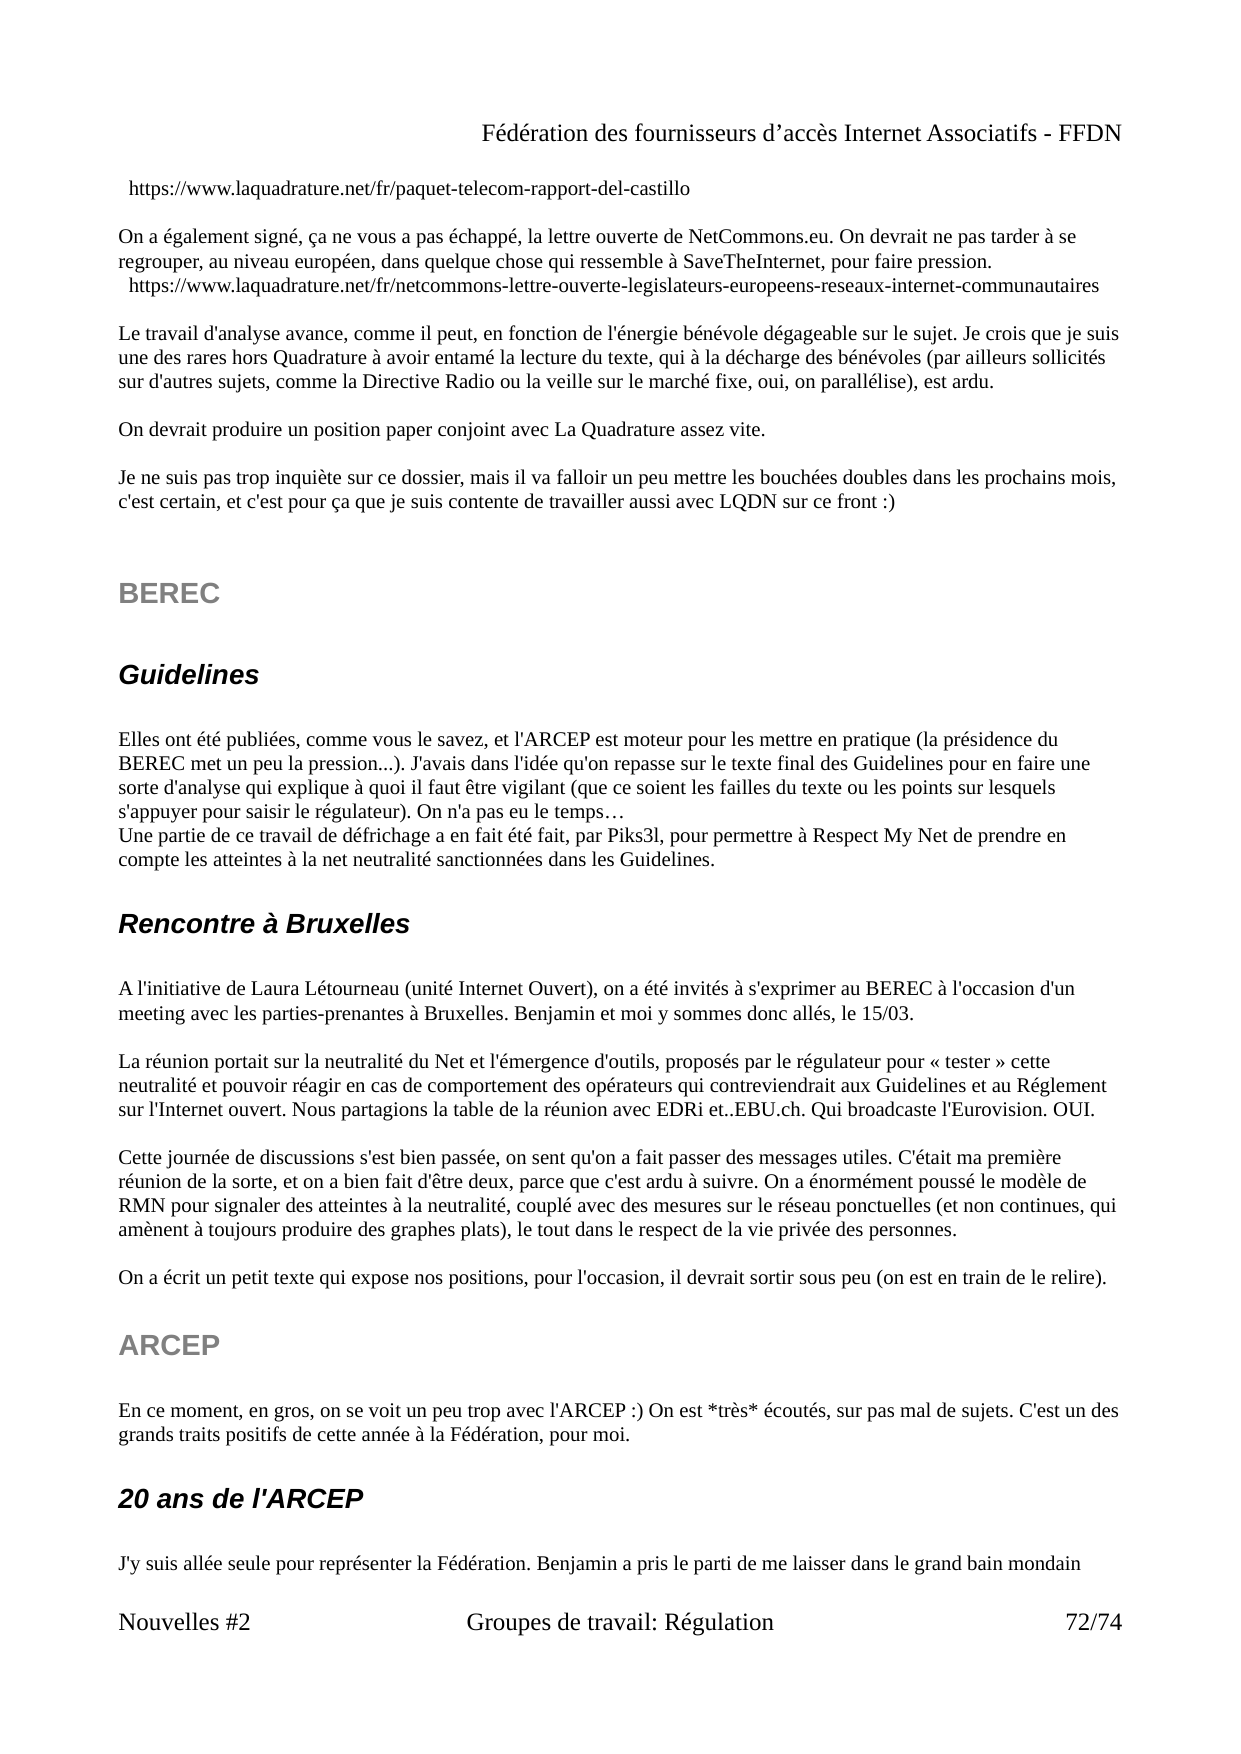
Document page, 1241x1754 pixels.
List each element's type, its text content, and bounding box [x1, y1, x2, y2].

text https://www.laquadrature.net/fr/netcommons-lettre-ouverte-legislateurs-europeens-reseaux-internet-communautaires [118, 273, 1122, 297]
text En ce moment, en gros, on se voit un peu trop avec l'ARCEP :) On est *très* écoutés, sur pas mal de sujets. C'est un des grands traits positifs de cette année à la Fédération, pour moi. [118, 1398, 1122, 1446]
text On a écrit un petit texte qui expose nos positions, pour l'occasion, il devrait sortir sous peu (on est en train de le relire). [118, 1265, 1122, 1289]
text On a également signé, ça ne vous a pas échappé, la lettre ouverte de NetCommons.eu. On devrait ne pas tarder à se regrouper, au niveau européen, dans quelque chose qui ressemble à SaveTheInternet, pour faire pression. [118, 224, 1122, 273]
text Elles ont été publiées, comme vous le savez, et l'ARCEP est moteur pour les mettre en pratique (la présidence du BEREC met un peu la pression...). J'avais dans l'idée qu'on repasse sur le texte final des Guidelines pour en faire une sorte d'analyse qui explique à quoi il faut être vigilant (que ce soient les failles du texte ou les points sur lesquels s'appuyer pour saisir le régulateur). On n'a pas eu le temps… [118, 727, 1122, 823]
subtitle BEREC [118, 576, 1122, 609]
subtitle Rencontre à Bruxelles [118, 908, 1122, 940]
subtitle ARCEP [118, 1328, 1122, 1361]
text Je ne suis pas trop inquiète sur ce dossier, mais il va falloir un peu mettre les bouchées doubles dans les prochains mois, c'est certain, et c'est pour ça que je suis contente de travailler aussi avec LQDN sur ce front :) [118, 465, 1122, 513]
text On devrait produire un position paper conjoint avec La Quadrature assez vite. [118, 417, 1122, 441]
text A l'initiative de Laura Létourneau (unité Internet Ouvert), on a été invités à s'exprimer au BEREC à l'occasion d'un meeting avec les parties-prenantes à Bruxelles. Benjamin et moi y sommes donc allés, le 15/03. [118, 976, 1122, 1024]
text J'y suis allée seule pour représenter la Fédération. Benjamin a pris le parti de me laisser dans le grand bain mondain [118, 1551, 1122, 1575]
text Cette journée de discussions s'est bien passée, on sent qu'on a fait passer des messages utiles. C'était ma première réunion de la sorte, et on a bien fait d'être deux, parce que c'est ardu à suivre. On a énormément poussé le modèle de RMN pour signaler des atteintes à la neutralité, couplé avec des mesures sur le réseau ponctuelles (et non continues, qui amènent à toujours produire des graphes plats), le tout dans le respect de la vie privée des personnes. [118, 1145, 1122, 1241]
text https://www.laquadrature.net/fr/paquet-telecom-rapport-del-castillo [118, 176, 1122, 200]
text Le travail d'analyse avance, comme il peut, en fonction de l'énergie bénévole dégageable sur le sujet. Je crois que je suis une des rares hors Quadrature à avoir entamé la lecture du texte, qui à la décharge des bénévoles (par ailleurs sollicités sur d'autres sujets, comme la Directive Radio ou la veille sur le marché fixe, oui, on parallélise), est ardu. [118, 321, 1122, 393]
subtitle 20 ans de l'ARCEP [118, 1483, 1122, 1514]
text La réunion portait sur la neutralité du Net et l'émergence d'outils, proposés par le régulateur pour « tester » cette neutralité et pouvoir réagir en cas de comportement des opérateurs qui contreviendrait aux Guidelines et au Réglement sur l'Internet ouvert. Nous partagions la table de la réunion avec EDRi et..EBU.ch. Qui broadcaste l'Eurovision. OUI. [118, 1048, 1122, 1121]
text Une partie de ce travail de défrichage a en fait été fait, par Piks3l, pour permettre à Respect My Net de prendre en compte les atteintes à la net neutralité sanctionnées dans les Guidelines. [118, 823, 1122, 871]
subtitle Guidelines [118, 658, 1122, 690]
